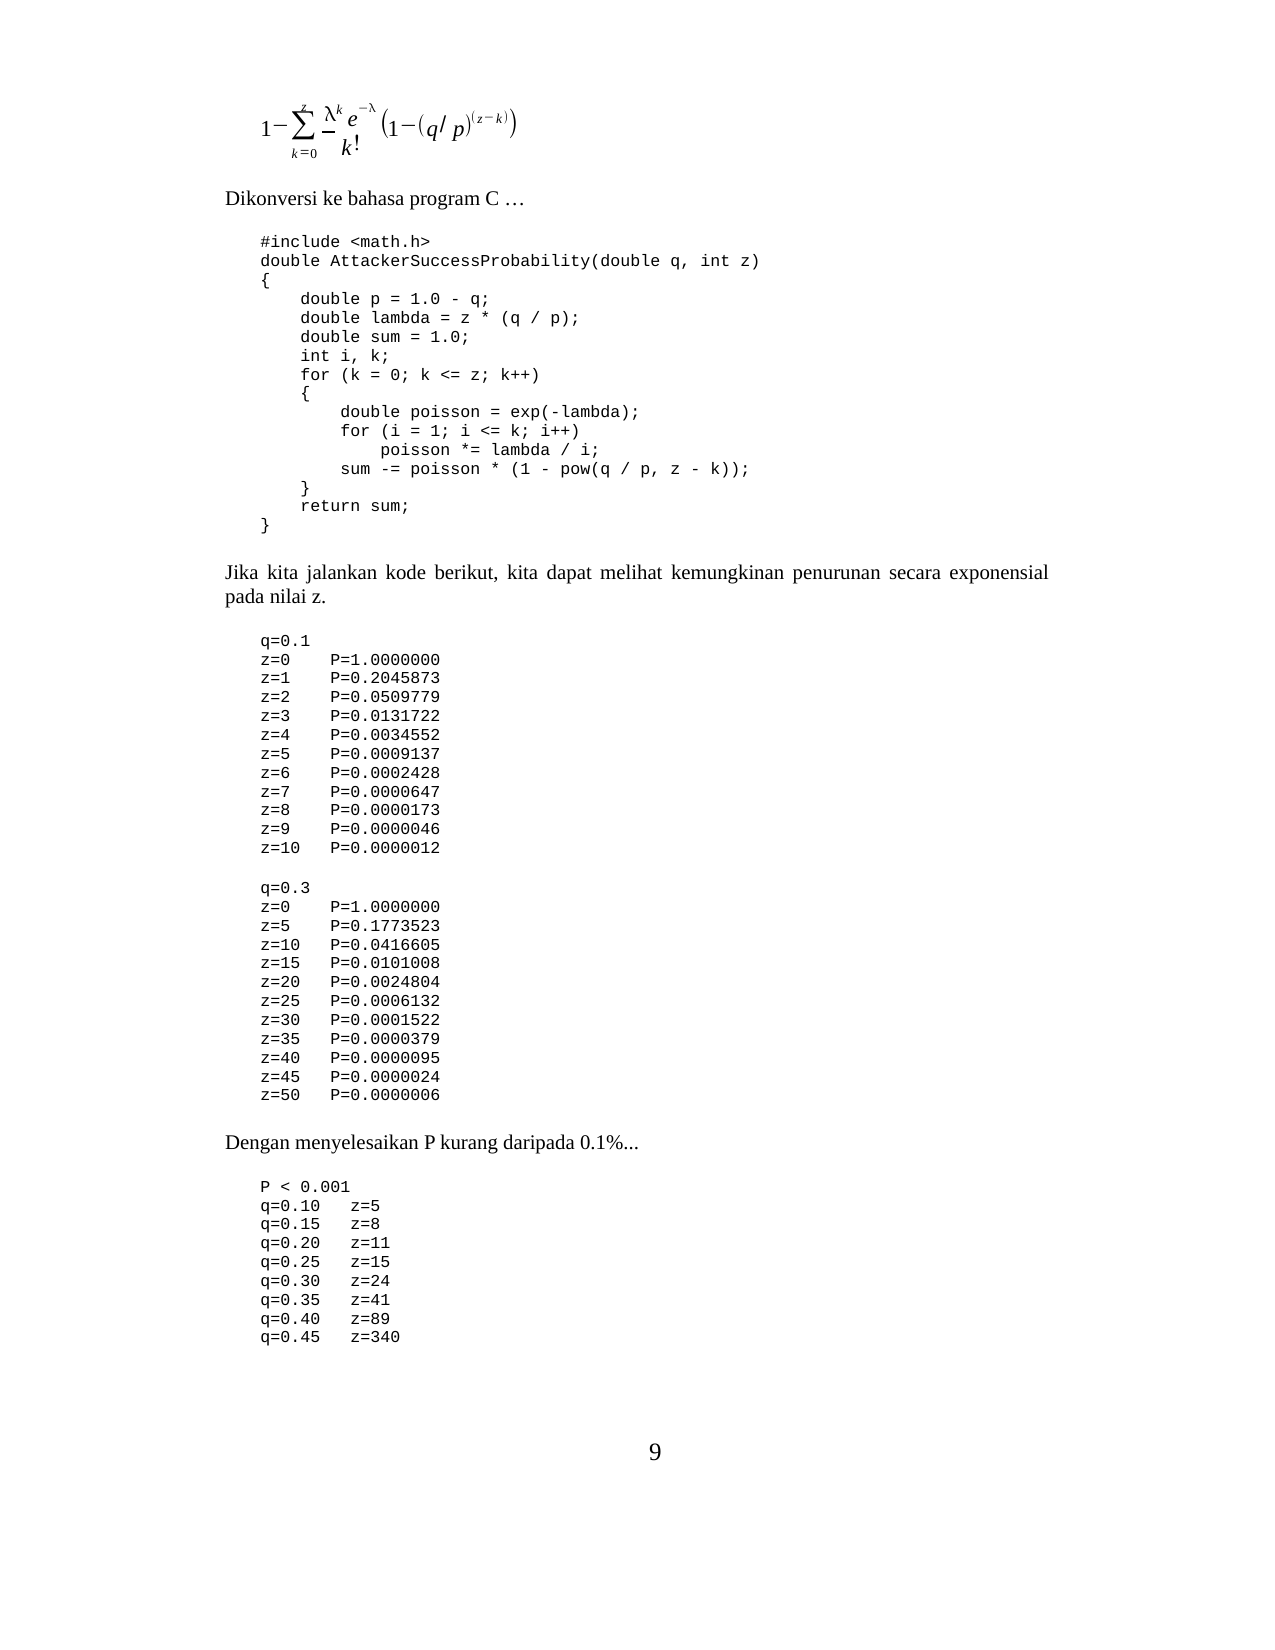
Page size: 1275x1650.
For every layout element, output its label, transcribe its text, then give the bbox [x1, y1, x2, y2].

text Dikonversi ke bahasa program C … [225, 186, 1050, 210]
text Jika kita jalankan kode berikut, kita dapat melihat kemungkinan penurunan secara exponensial pada nilai z. [225, 560, 1050, 608]
text Dengan menyelesaikan P kurang daripada 0.1%... [225, 1130, 1050, 1154]
